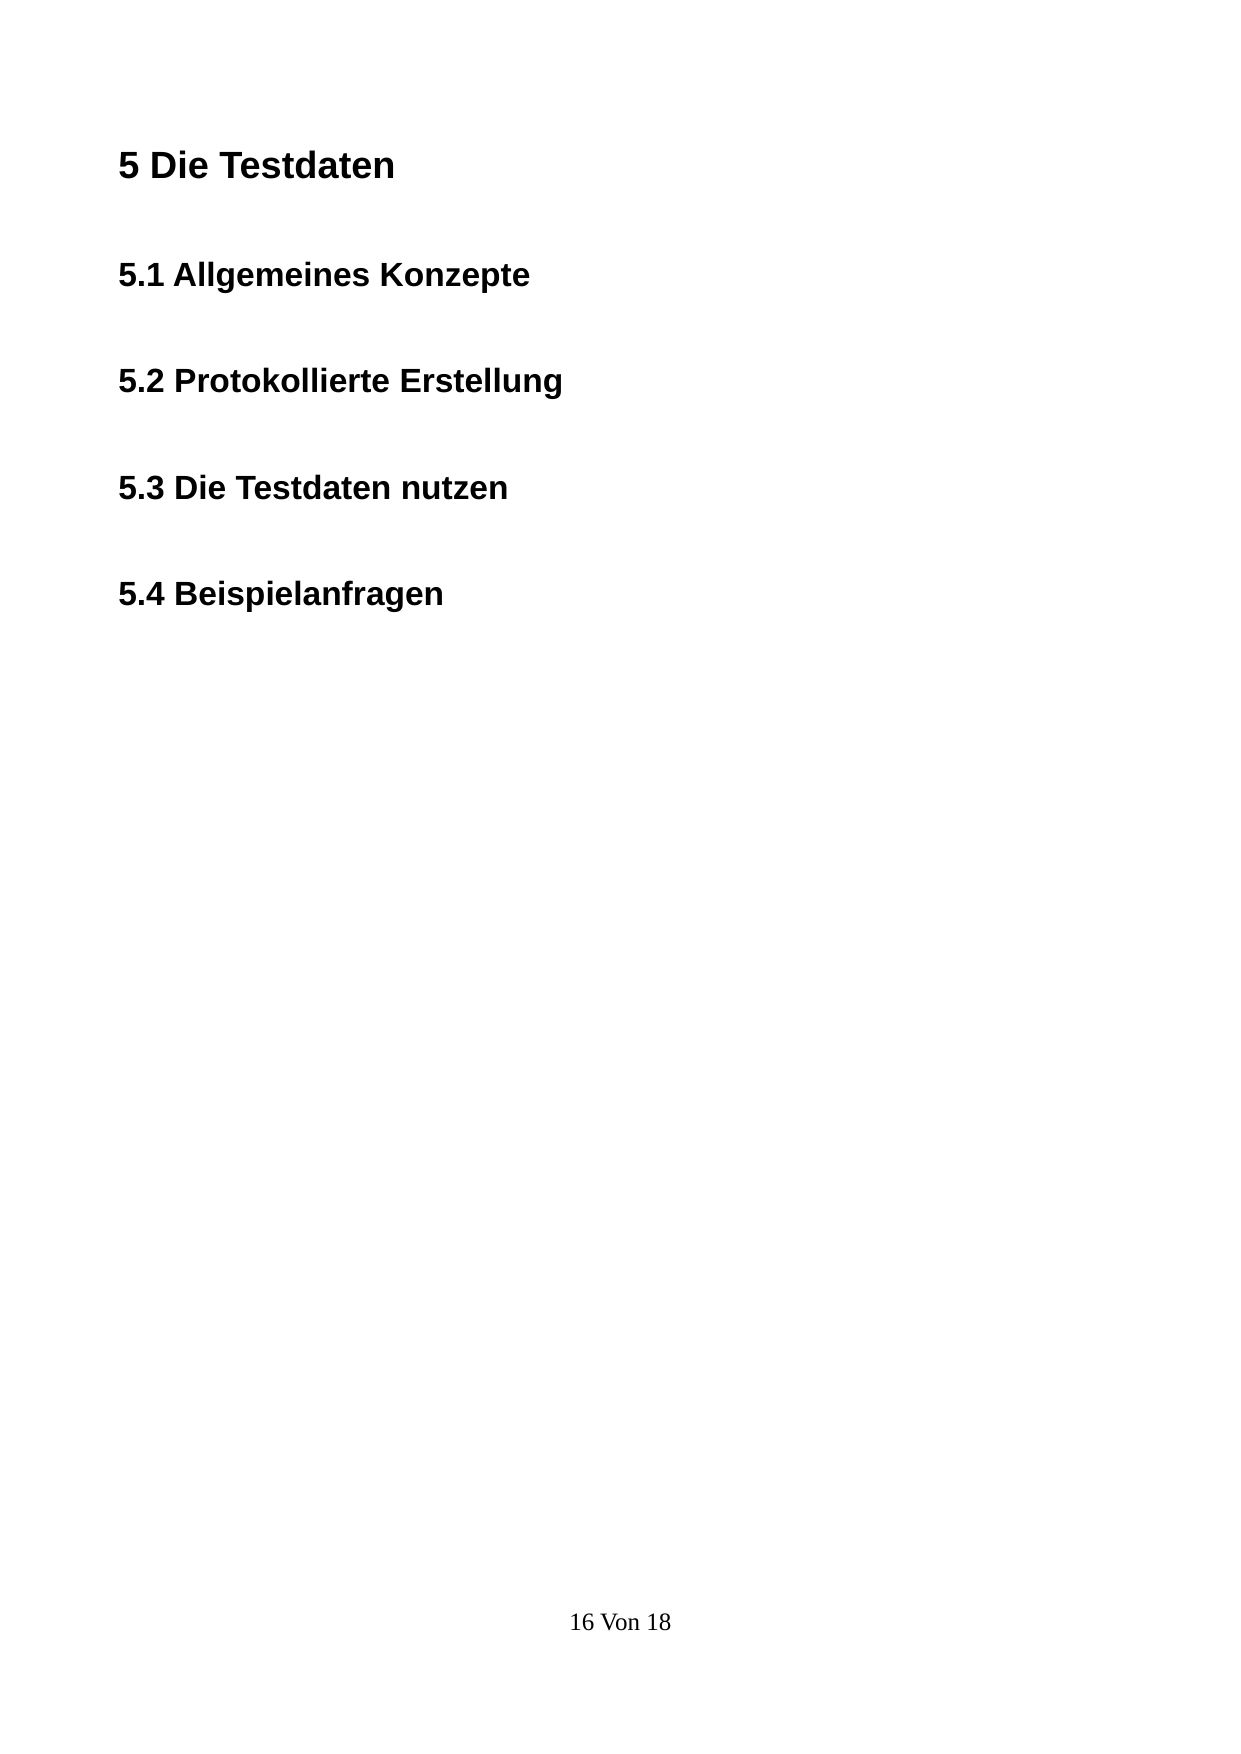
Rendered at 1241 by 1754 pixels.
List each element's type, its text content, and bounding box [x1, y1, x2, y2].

subtitle 5.3 Die Testdaten nutzen [118, 467, 1122, 506]
subtitle 5.1 Allgemeines Konzepte [118, 254, 1122, 293]
subtitle 5.4 Beispielanfragen [118, 574, 1122, 613]
subtitle 5 Die Testdaten [118, 143, 1122, 187]
subtitle 5.2 Protokollierte Erstellung [118, 361, 1122, 400]
